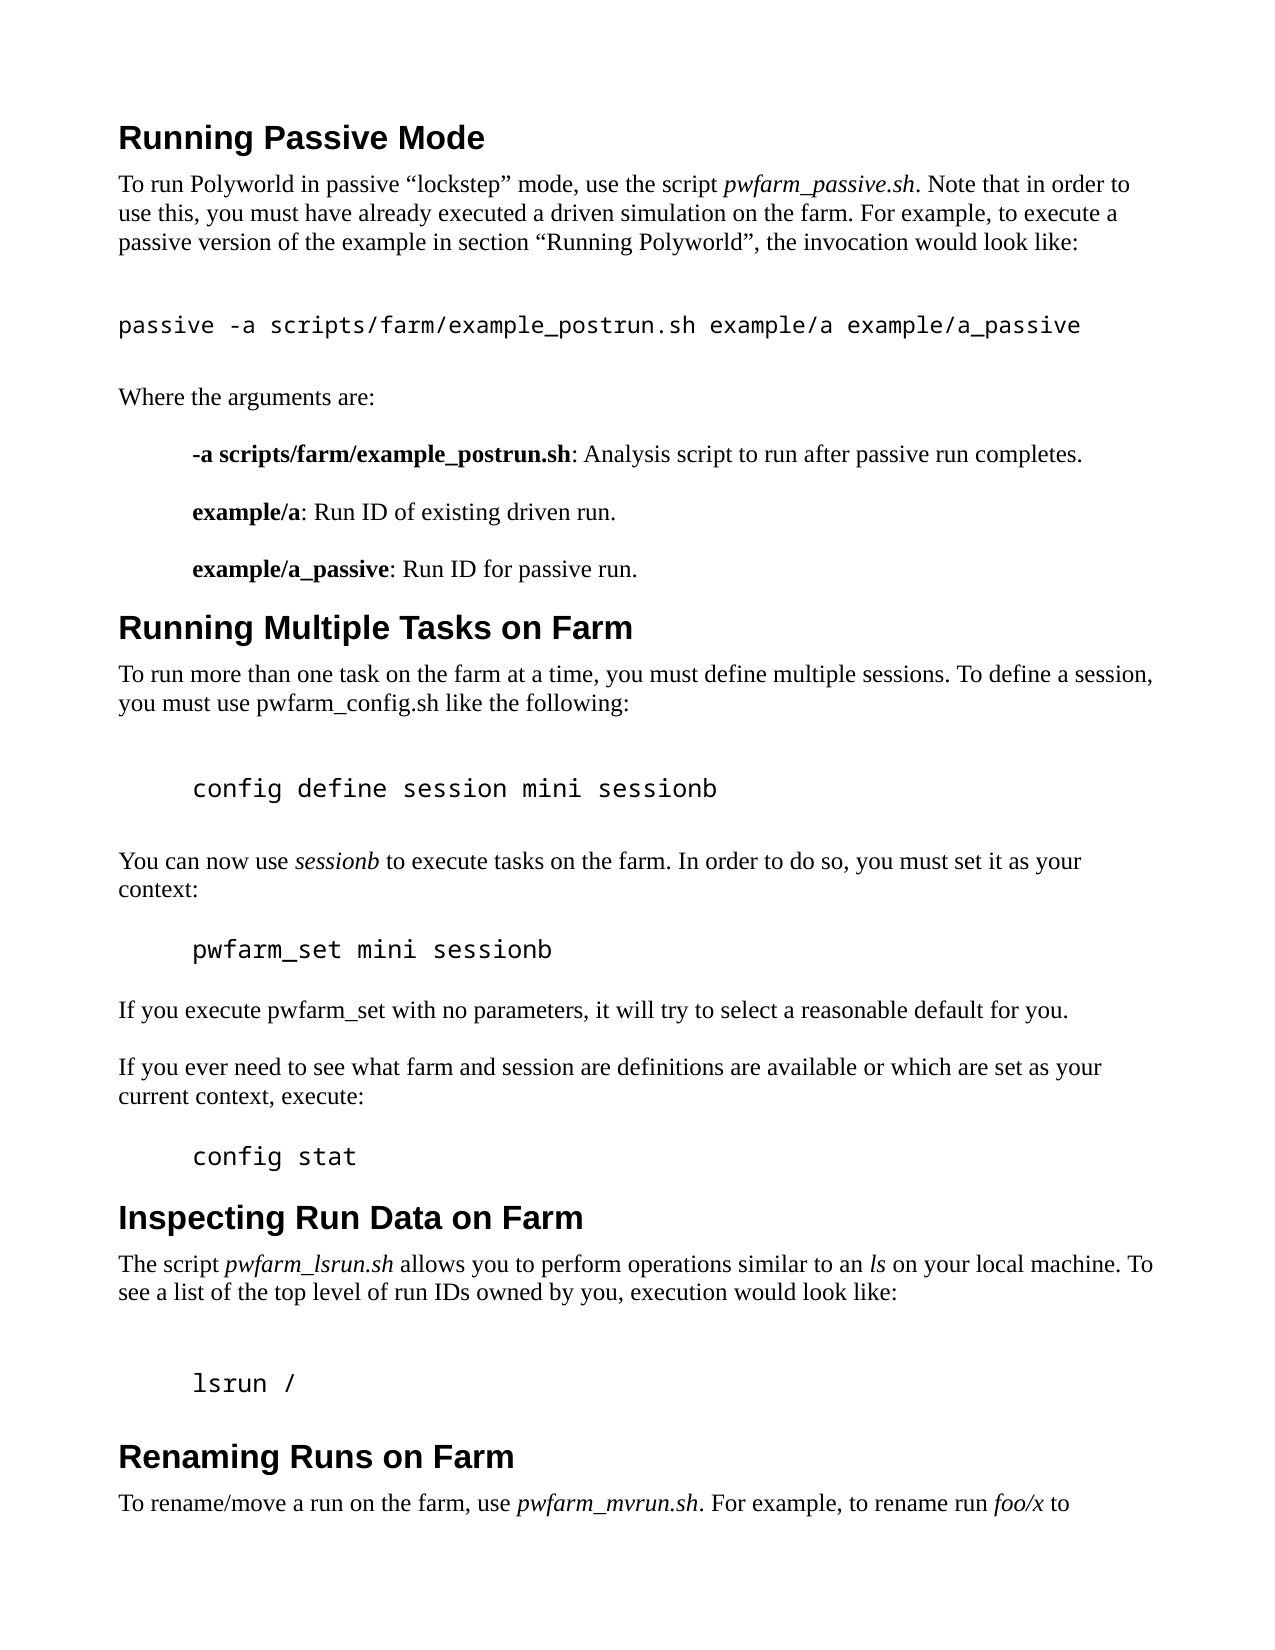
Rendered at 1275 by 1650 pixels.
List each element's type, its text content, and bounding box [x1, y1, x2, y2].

text passive -a scripts/farm/example_postrun.sh example/a example/a_passive [118, 309, 1157, 341]
text lsrun / [118, 1365, 1157, 1399]
text The script pwfarm_lsrun.sh allows you to perform operations similar to an ls on your local machine. To see a list of the top level of run IDs owned by you, execution would look like: [118, 1249, 1157, 1306]
text example/a_passive: Run ID for passive run. [118, 554, 1157, 583]
text To run more than one task on the farm at a time, you must define multiple sessions. To define a session, you must use pwfarm_config.sh like the following: [118, 659, 1157, 717]
text If you execute pwfarm_set with no parameters, it will try to select a reasonable default for you. [118, 995, 1157, 1023]
text config define session mini sessionb [118, 770, 1157, 804]
text If you ever need to see what farm and session are definitions are available or which are set as your current context, execute: [118, 1052, 1157, 1110]
text You can now use sessionb to execute tasks on the farm. In order to do so, you must set it as your context: [118, 846, 1157, 903]
subtitle Running Multiple Tasks on Farm [118, 608, 1157, 647]
text config stat [118, 1138, 1157, 1173]
subtitle Running Passive Mode [118, 118, 1157, 157]
text -a scripts/farm/example_postrun.sh: Analysis script to run after passive run completes. [118, 439, 1157, 468]
text Where the arguments are: [118, 382, 1157, 411]
text example/a: Run ID of existing driven run. [118, 497, 1157, 526]
subtitle Inspecting Run Data on Farm [118, 1198, 1157, 1236]
text To rename/move a run on the farm, use pwfarm_mvrun.sh. For example, to rename run foo/x to [118, 1488, 1157, 1517]
text pwfarm_set mini sessionb [118, 932, 1157, 966]
text To run Polyworld in passive “lockstep” mode, use the script pwfarm_passive.sh. Note that in order to use this, you must have already executed a driven simulation on the farm. For example, to execute a passive version of the example in section “Running Polyworld”, the invocation would look like: [118, 169, 1157, 256]
subtitle Renaming Runs on Farm [118, 1437, 1157, 1476]
